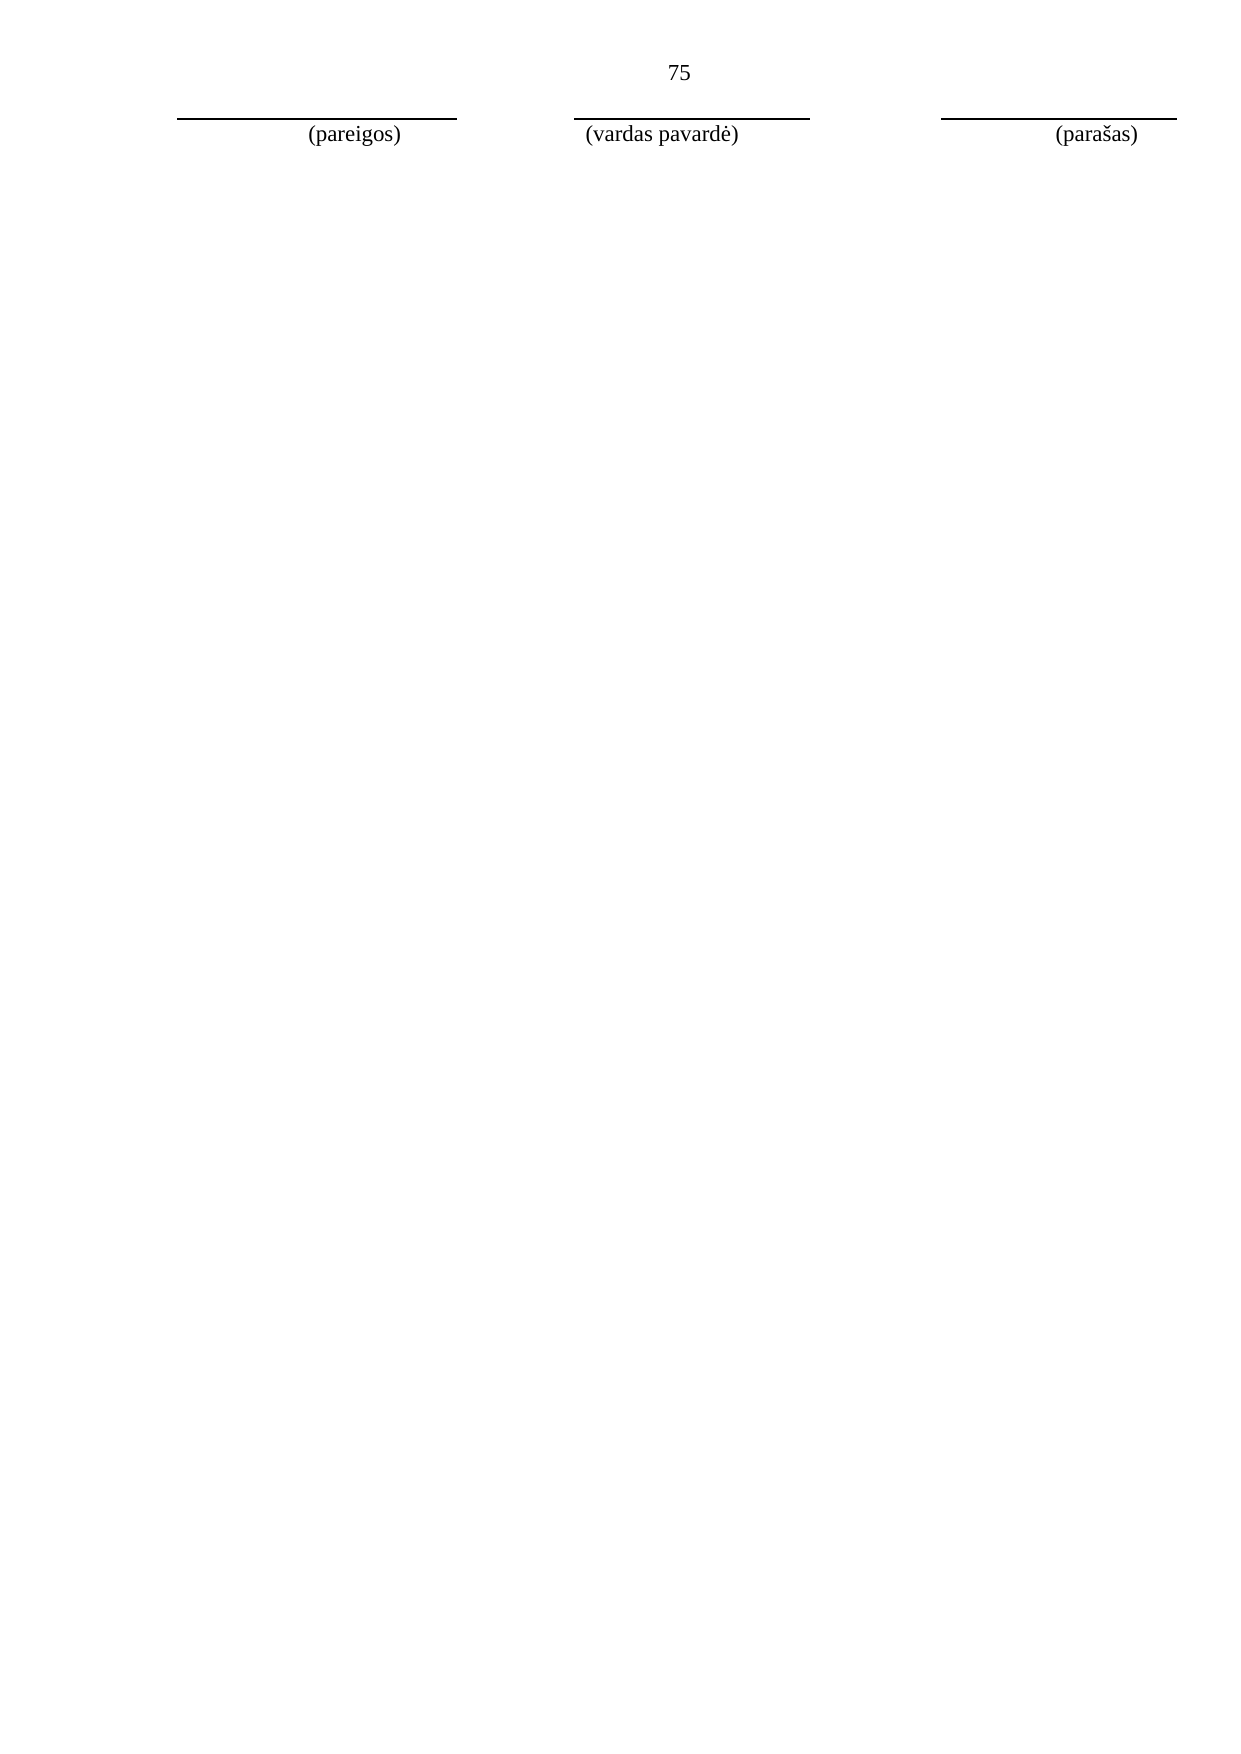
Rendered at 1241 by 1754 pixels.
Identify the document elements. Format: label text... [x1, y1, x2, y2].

table_cell [457, 118, 574, 146]
table_cell (pareigos) [177, 120, 457, 146]
table_cell (parašas) [941, 120, 1177, 146]
table_cell [810, 118, 941, 146]
table_cell (vardas pavardė) [574, 120, 810, 146]
